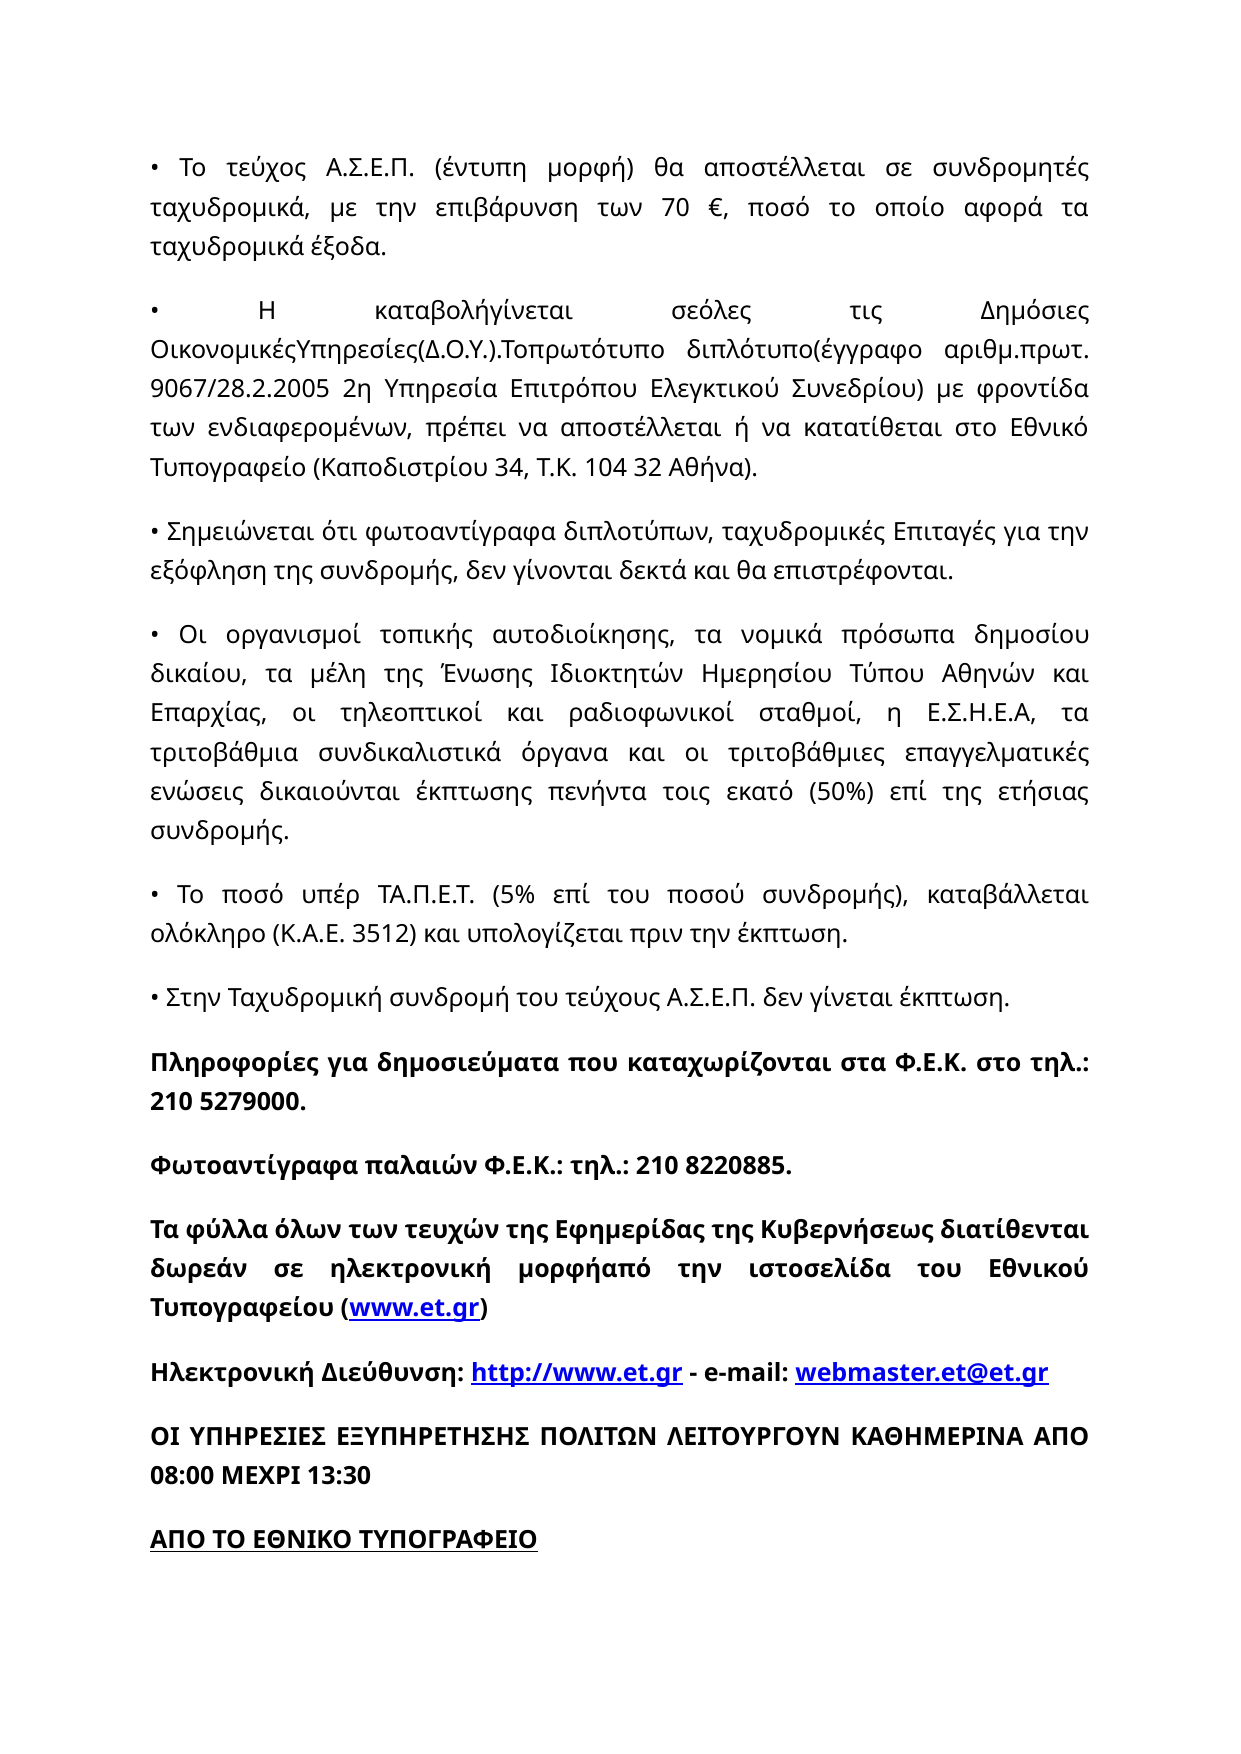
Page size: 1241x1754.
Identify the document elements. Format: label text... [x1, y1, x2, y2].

text Τα φύλλα όλων των τευχών της Εφημερίδας της Κυβερνήσεως διατίθενται δωρεάν σε ηλεκτρονική μορφήαπό την ιστοσελίδα του Εθνικού Τυπογραφείου (www.et.gr) [150, 1212, 1090, 1324]
text Πληροφορίες για δημοσιεύματα που καταχωρίζονται στα Φ.Ε.Κ. στο τηλ.: 210 5279000. [150, 1044, 1090, 1117]
text • Οι οργανισμοί τοπικής αυτοδιοίκησης, τα νομικά πρόσωπα δημοσίου δικαίου, τα μέλη της Ένωσης Ιδιοκτητών Ημερησίου Τύπου Αθηνών και Επαρχίας, οι τηλεοπτικοί και ραδιοφωνικοί σταθμοί, η Ε.Σ.Η.Ε.Α, τα τριτοβάθμια συνδικαλιστικά όργανα και οι τριτοβάθμιες επαγγελματικές ενώσεις δικαιούνται έκπτωσης πενήντα τοις εκατό (50%) επί της ετήσιας συνδρομής. [150, 617, 1090, 847]
text • Το τεύχος Α.Σ.Ε.Π. (έντυπη μορφή) θα αποστέλλεται σε συνδρομητές ταχυδρομικά, με την επιβάρυνση των 70 €, ποσό το οποίο αφορά τα ταχυδρομικά έξοδα. [150, 150, 1090, 262]
text • Το ποσό υπέρ ΤΑ.Π.Ε.Τ. (5% επί του ποσού συνδρομής), καταβάλλεται ολόκληρο (Κ.Α.Ε. 3512) και υπολογίζεται πριν την έκπτωση. [150, 877, 1090, 950]
text • Σημειώνεται ότι φωτοαντίγραφα διπλοτύπων, ταχυδρομικές Επιταγές για την εξόφληση της συνδρομής, δεν γίνονται δεκτά και θα επιστρέφονται. [150, 513, 1090, 587]
text • Η καταβολήγίνεται σεόλες τις Δημόσιες ΟικονομικέςΥπηρεσίες(Δ.Ο.Υ.).Τοπρωτότυπο διπλότυπο(έγγραφο αριθμ.πρωτ. 9067/28.2.2005 2η Υπηρεσία Επιτρόπου Ελεγκτικού Συνεδρίου) με φροντίδα των ενδιαφερομένων, πρέπει να αποστέλλεται ή να κατατίθεται στο Εθνικό Τυπογραφείο (Καποδιστρίου 34, Τ.Κ. 104 32 Αθήνα). [150, 292, 1090, 483]
text Hλεκτρονική Διεύθυνση: http://www.et.gr - e-mail: webmaster.et@et.gr [150, 1354, 1090, 1388]
text ΟΙ ΥΠΗΡΕΣΙΕΣ ΕΞΥΠΗΡΕΤΗΣΗΣ ΠΟΛΙΤΩΝ ΛΕΙΤΟΥΡΓΟΥΝ ΚΑΘΗΜΕΡΙΝΑ ΑΠΟ 08:00 ΜΕΧΡΙ 13:30 [150, 1418, 1090, 1492]
text • Στην Ταχυδρομική συνδρομή του τεύχους Α.Σ.Ε.Π. δεν γίνεται έκπτωση. [150, 980, 1090, 1014]
text ΑΠΟ ΤΟ ΕΘΝΙΚΟ ΤΥΠΟΓΡΑΦΕΙΟ [150, 1522, 1090, 1556]
text Φωτοαντίγραφα παλαιών Φ.Ε.Κ.: τηλ.: 210 8220885. [150, 1147, 1090, 1182]
